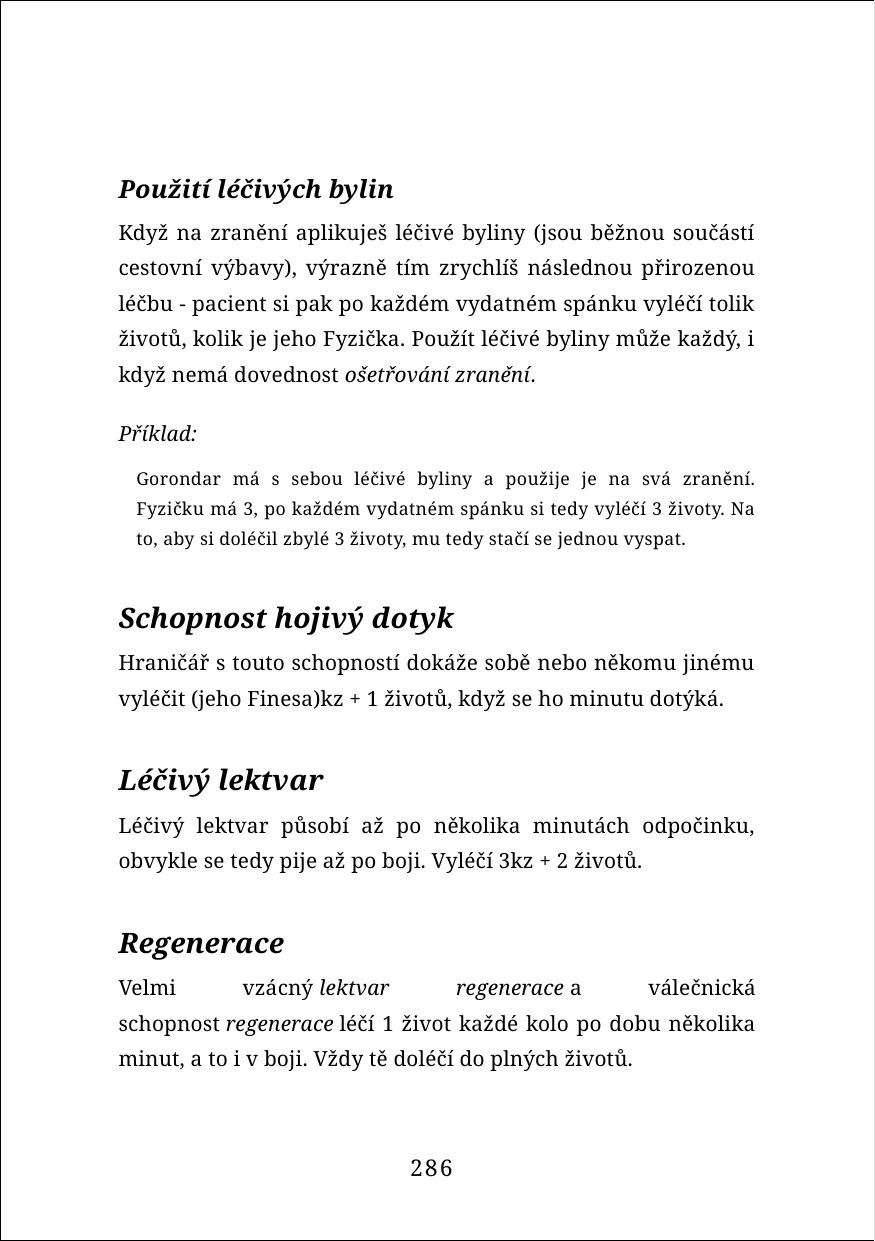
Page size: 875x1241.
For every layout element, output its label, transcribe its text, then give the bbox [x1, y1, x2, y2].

subtitle Použití léčivých bylin [118, 172, 756, 206]
subtitle Schopnost hojivý dotyk [118, 598, 756, 636]
text Gorondar má s sebou léčivé byliny a použije je na svá zranění. Fyzičku má 3, po každém vydatném spánku si tedy vyléčí 3 životy. Na to, aby si doléčil zbylé 3 životy, mu tedy stačí se jednou vyspat. [136, 466, 756, 551]
text Hraničář s touto schopností dokáže sobě nebo někomu jinému vyléčit (jeho Finesa)kz + 1 životů, když se ho minutu dotýká. [118, 648, 756, 712]
text Když na zranění aplikuješ léčivé byliny (jsou běžnou součástí cestovní výbavy), výrazně tím zrychlíš následnou přirozenou léčbu - pacient si pak po každém vydatném spánku vyléčí tolik životů, kolik je jeho Fyzička. Použít léčivé byliny může každý, i když nemá dovednost ošetřování zranění. [118, 218, 756, 388]
text Léčivý lektvar působí až po několika minutách odpočinku, obvykle se tedy pije až po boji. Vyléčí 3kz + 2 životů. [118, 811, 756, 875]
text Příklad: [118, 419, 756, 447]
subtitle Regenerace [118, 923, 756, 961]
text Velmi vzácný lektvar regenerace a válečnická schopnost regenerace léčí 1 život každé kolo po dobu několika minut, a to i v boji. Vždy tě doléčí do plných životů. [118, 973, 756, 1073]
subtitle Léčivý lektvar [118, 761, 756, 799]
